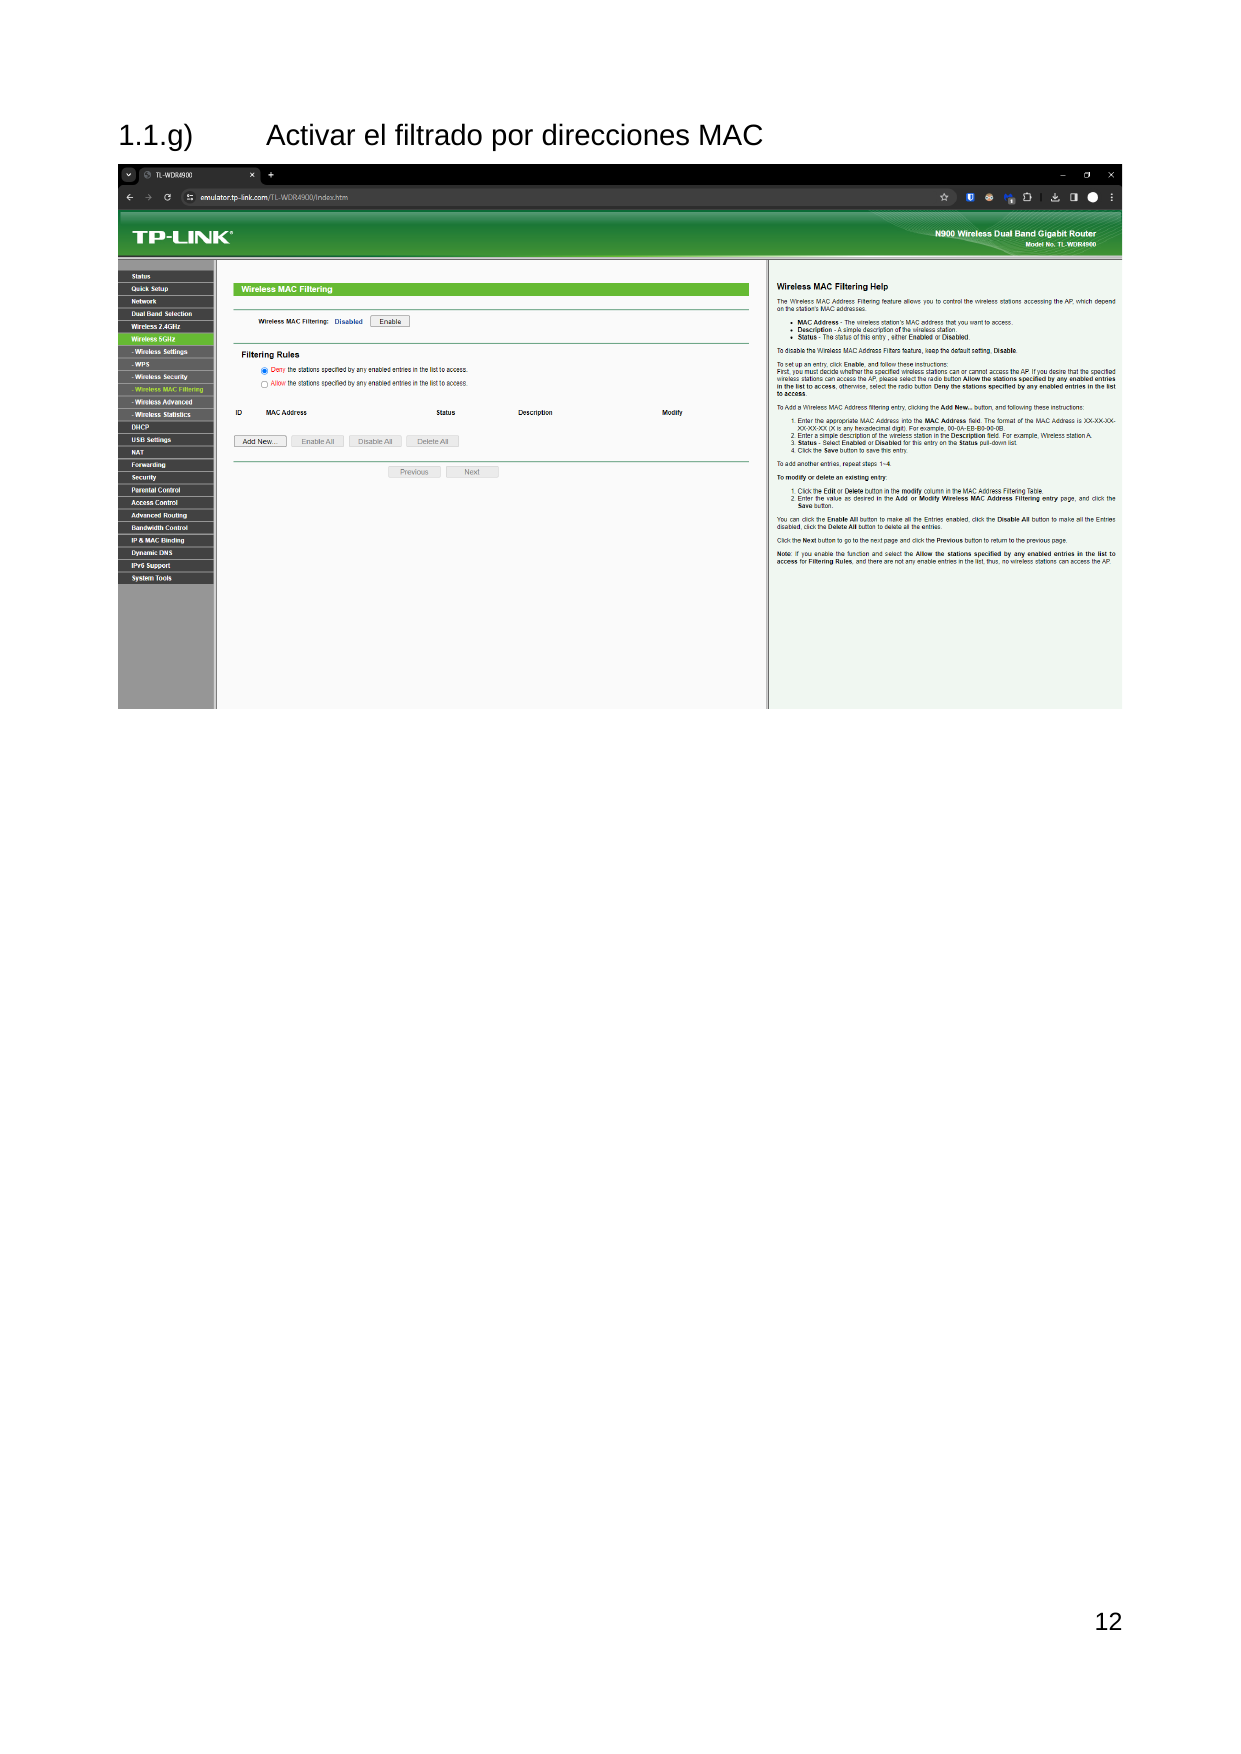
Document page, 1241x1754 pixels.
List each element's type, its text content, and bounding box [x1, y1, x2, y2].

subtitle Activar el filtrado por direcciones MAC [118, 118, 1122, 152]
picture [118, 164, 1123, 709]
